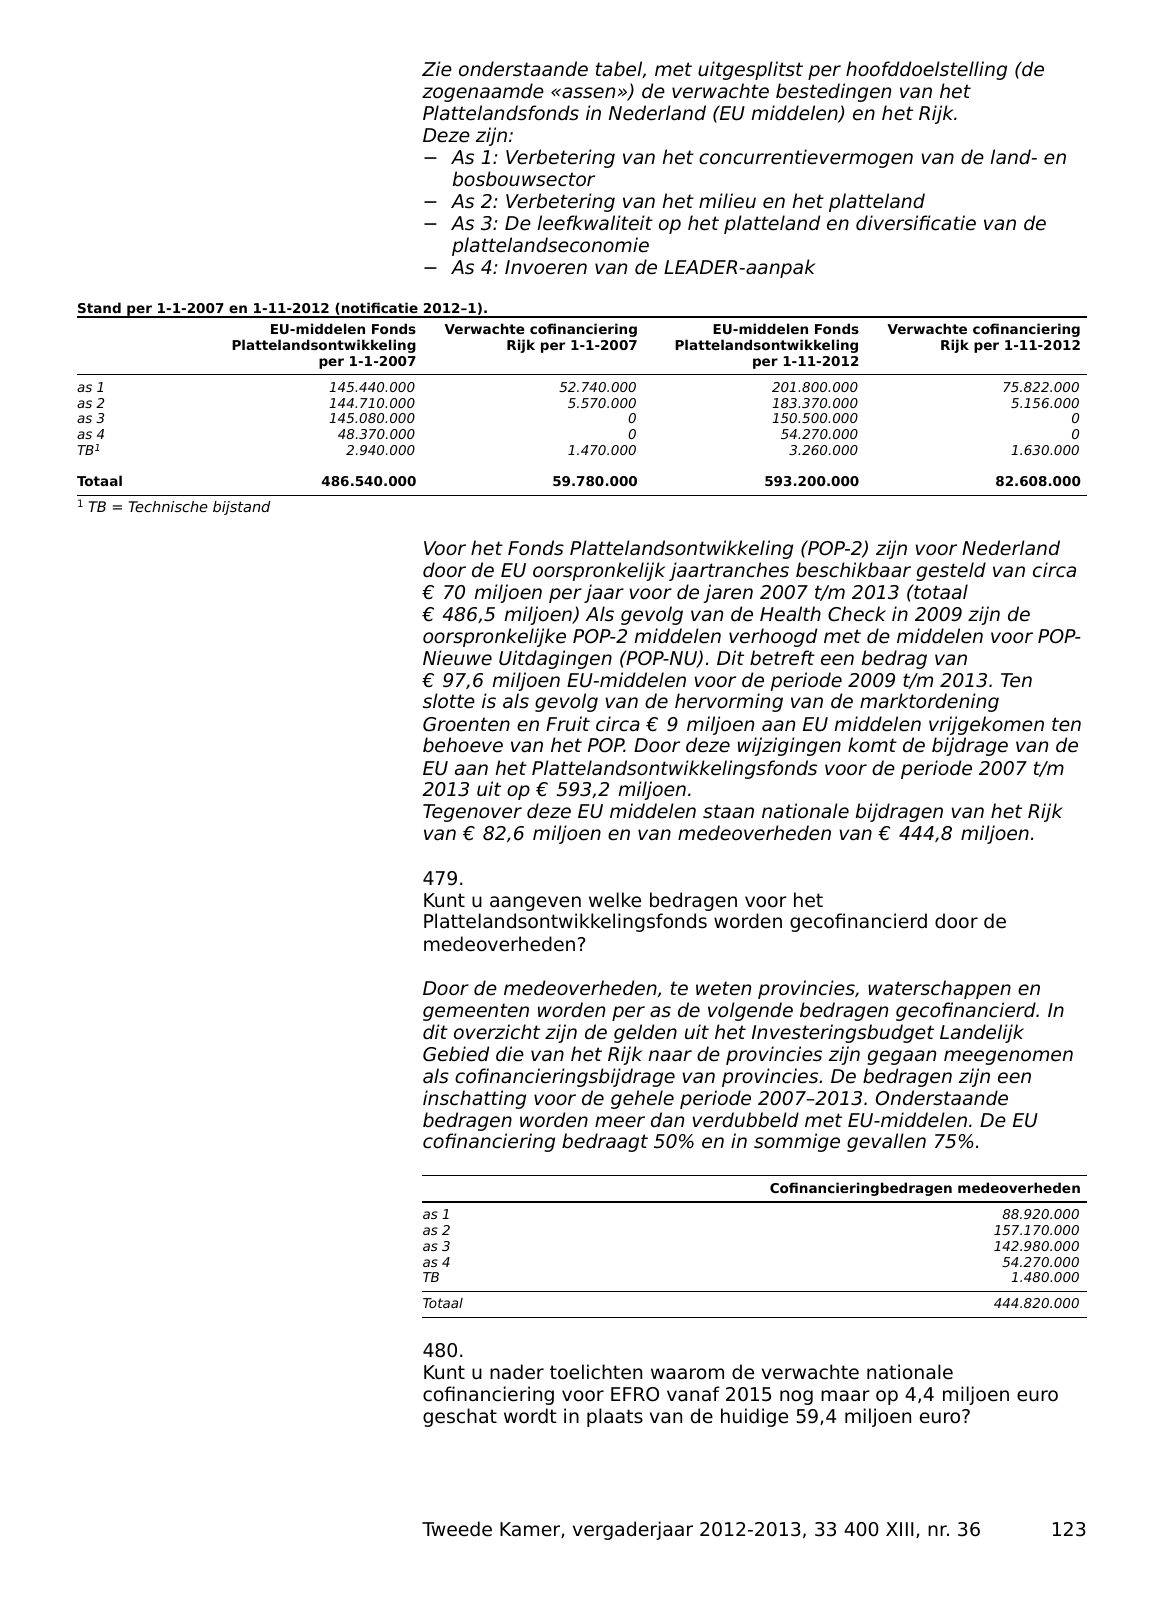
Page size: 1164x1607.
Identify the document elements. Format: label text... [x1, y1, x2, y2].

table_cell 0 [865, 411, 1087, 427]
table_cell Verwachte cofinanciering Rijk per 1-11-2012 [865, 318, 1087, 374]
table_cell 0 [422, 411, 644, 427]
table_cell 5.156.000 [865, 396, 1087, 411]
table_cell as 3 [77, 411, 201, 427]
table_cell [201, 459, 422, 474]
table_cell 1.470.000 [422, 443, 644, 458]
table_cell Verwachte cofinanciering Rijk per 1-1-2007 [422, 318, 644, 374]
table_cell [644, 459, 865, 474]
table_cell 150.500.000 [644, 411, 865, 427]
table_header Stand per 1-1-2007 en 1-11-2012 (notificatie 2012–1). [77, 301, 1087, 316]
table_cell [77, 318, 201, 374]
text − As 2: Verbetering van het milieu en het platteland [422, 191, 1087, 213]
table_cell as 2 [422, 1223, 614, 1239]
table_cell 157.170.000 [614, 1223, 1087, 1239]
table_cell 1.480.000 [614, 1270, 1087, 1291]
text Door de medeoverheden, te weten provincies, waterschappen en gemeenten worden per as de volgende bedragen gecofinancierd. In dit overzicht zijn de gelden uit het Investeringsbudget Landelijk Gebied die van het Rijk naar de provincies zijn gegaan meegenomen als cofinancieringsbijdrage van provincies. De bedragen zijn een inschatting voor de gehele periode 2007–2013. Onderstaande bedragen worden meer dan verdubbeld met EU-middelen. De EU cofinanciering bedraagt 50% en in sommige gevallen 75%. [422, 978, 1087, 1153]
table_cell 142.980.000 [614, 1239, 1087, 1254]
text Zie onderstaande tabel, met uitgesplitst per hoofddoelstelling (de zogenaamde «assen») de verwachte bestedingen van het Plattelandsfonds in Nederland (EU middelen) en het Rijk. [422, 59, 1087, 125]
table_cell 48.370.000 [201, 427, 422, 443]
table_cell 2.940.000 [201, 443, 422, 458]
table_cell 0 [422, 427, 644, 443]
table_header [422, 1176, 614, 1201]
table_cell 593.200.000 [644, 474, 865, 494]
text 480. [422, 1340, 1087, 1362]
table_cell 59.780.000 [422, 474, 644, 494]
table_cell [422, 459, 644, 474]
text − As 3: De leefkwaliteit op het platteland en diversificatie van de plattelandseconomie [422, 213, 1087, 257]
text − As 4: Invoeren van de LEADER-aanpak [422, 257, 1087, 279]
text Tegenover deze EU middelen staan nationale bijdragen van het Rijk van € 82,6 miljoen en van medeoverheden van € 444,8 miljoen. [422, 801, 1087, 845]
text Kunt u nader toelichten waarom de verwachte nationale cofinanciering voor EFRO vanaf 2015 nog maar op 4,4 miljoen euro geschat wordt in plaats van de huidige 59,4 miljoen euro? [422, 1362, 1087, 1428]
table_cell 0 [865, 427, 1087, 443]
table_cell as 4 [422, 1254, 614, 1270]
text Kunt u aangeven welke bedragen voor het Plattelandsontwikkelingsfonds worden gecofinancierd door de medeoverheden? [422, 889, 1087, 955]
table_cell as 2 [77, 396, 201, 411]
table_cell 75.822.000 [865, 375, 1087, 396]
table_cell 145.080.000 [201, 411, 422, 427]
text 479. [422, 867, 1087, 889]
table_cell 52.740.000 [422, 375, 644, 396]
table_cell 144.710.000 [201, 396, 422, 411]
table_cell 1 TB = Technische bijstand [77, 496, 1087, 515]
table_cell EU-middelen Fonds Plattelandsontwikkeling per 1-11-2012 [644, 318, 865, 374]
table_cell TB1 [77, 443, 201, 458]
table_cell 201.800.000 [644, 375, 865, 396]
table_cell 486.540.000 [201, 474, 422, 494]
table_cell 145.440.000 [201, 375, 422, 396]
table_cell [77, 459, 201, 474]
table_header Cofinancieringbedragen medeoverheden [614, 1176, 1087, 1201]
table_cell Totaal [77, 474, 201, 494]
table_cell as 4 [77, 427, 201, 443]
text Voor het Fonds Plattelandsontwikkeling (POP-2) zijn voor Nederland door de EU oorspronkelijk jaartranches beschikbaar gesteld van circa € 70 miljoen per jaar voor de jaren 2007 t/m 2013 (totaal € 486,5 miljoen) Als gevolg van de Health Check in 2009 zijn de oorspronkelijke POP-2 middelen verhoogd met de middelen voor POP-Nieuwe Uitdagingen (POP-NU). Dit betreft een bedrag van € 97,6 miljoen EU-middelen voor de periode 2009 t/m 2013. Ten slotte is als gevolg van de hervorming van de marktordening Groenten en Fruit circa € 9 miljoen aan EU middelen vrijgekomen ten behoeve van het POP. Door deze wijzigingen komt de bijdrage van de EU aan het Plattelandsontwikkelingsfonds voor de periode 2007 t/m 2013 uit op € 593,2 miljoen. [422, 538, 1087, 801]
table_cell as 1 [77, 375, 201, 396]
table_cell 3.260.000 [644, 443, 865, 458]
table_cell 54.270.000 [644, 427, 865, 443]
table_cell as 3 [422, 1239, 614, 1254]
table_cell 5.570.000 [422, 396, 644, 411]
table_cell EU-middelen Fonds Plattelandsontwikkeling per 1-1-2007 [201, 318, 422, 374]
text Deze zijn: [422, 125, 1087, 147]
table_cell [865, 459, 1087, 474]
table_cell as 1 [422, 1203, 614, 1223]
table_cell 82.608.000 [865, 474, 1087, 494]
table_cell 444.820.000 [614, 1292, 1087, 1317]
table_cell 54.270.000 [614, 1254, 1087, 1270]
table_cell 1.630.000 [865, 443, 1087, 458]
table_cell 88.920.000 [614, 1203, 1087, 1223]
table_cell TB [422, 1270, 614, 1291]
text − As 1: Verbetering van het concurrentievermogen van de land- en bosbouwsector [422, 147, 1087, 191]
table_cell Totaal [422, 1292, 614, 1317]
table_cell 183.370.000 [644, 396, 865, 411]
